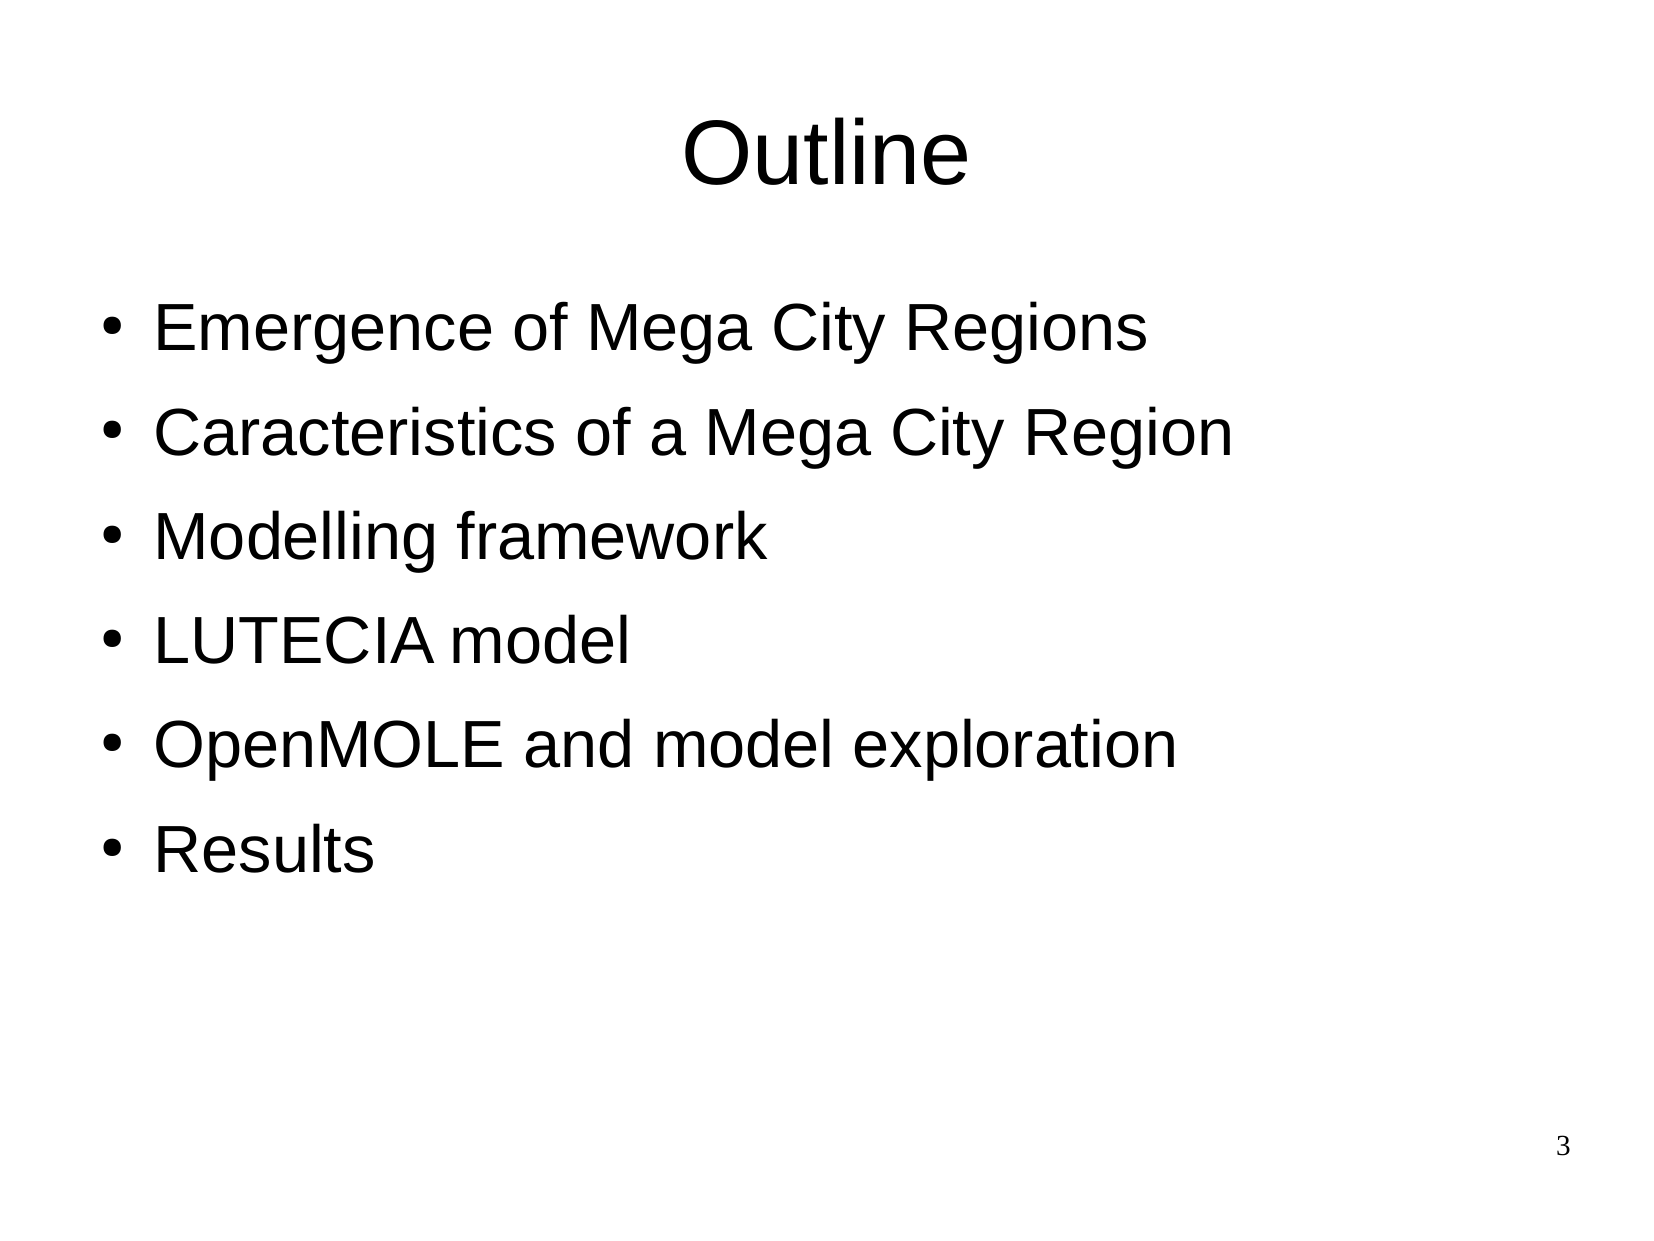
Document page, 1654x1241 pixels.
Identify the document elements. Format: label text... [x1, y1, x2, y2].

list Emergence of Mega City Regions Caracteristics of a Mega City Region Modelling framework LUTECIA model OpenMOLE and model exploration Results [82, 290, 1538, 1010]
title Outline [82, 49, 1571, 257]
